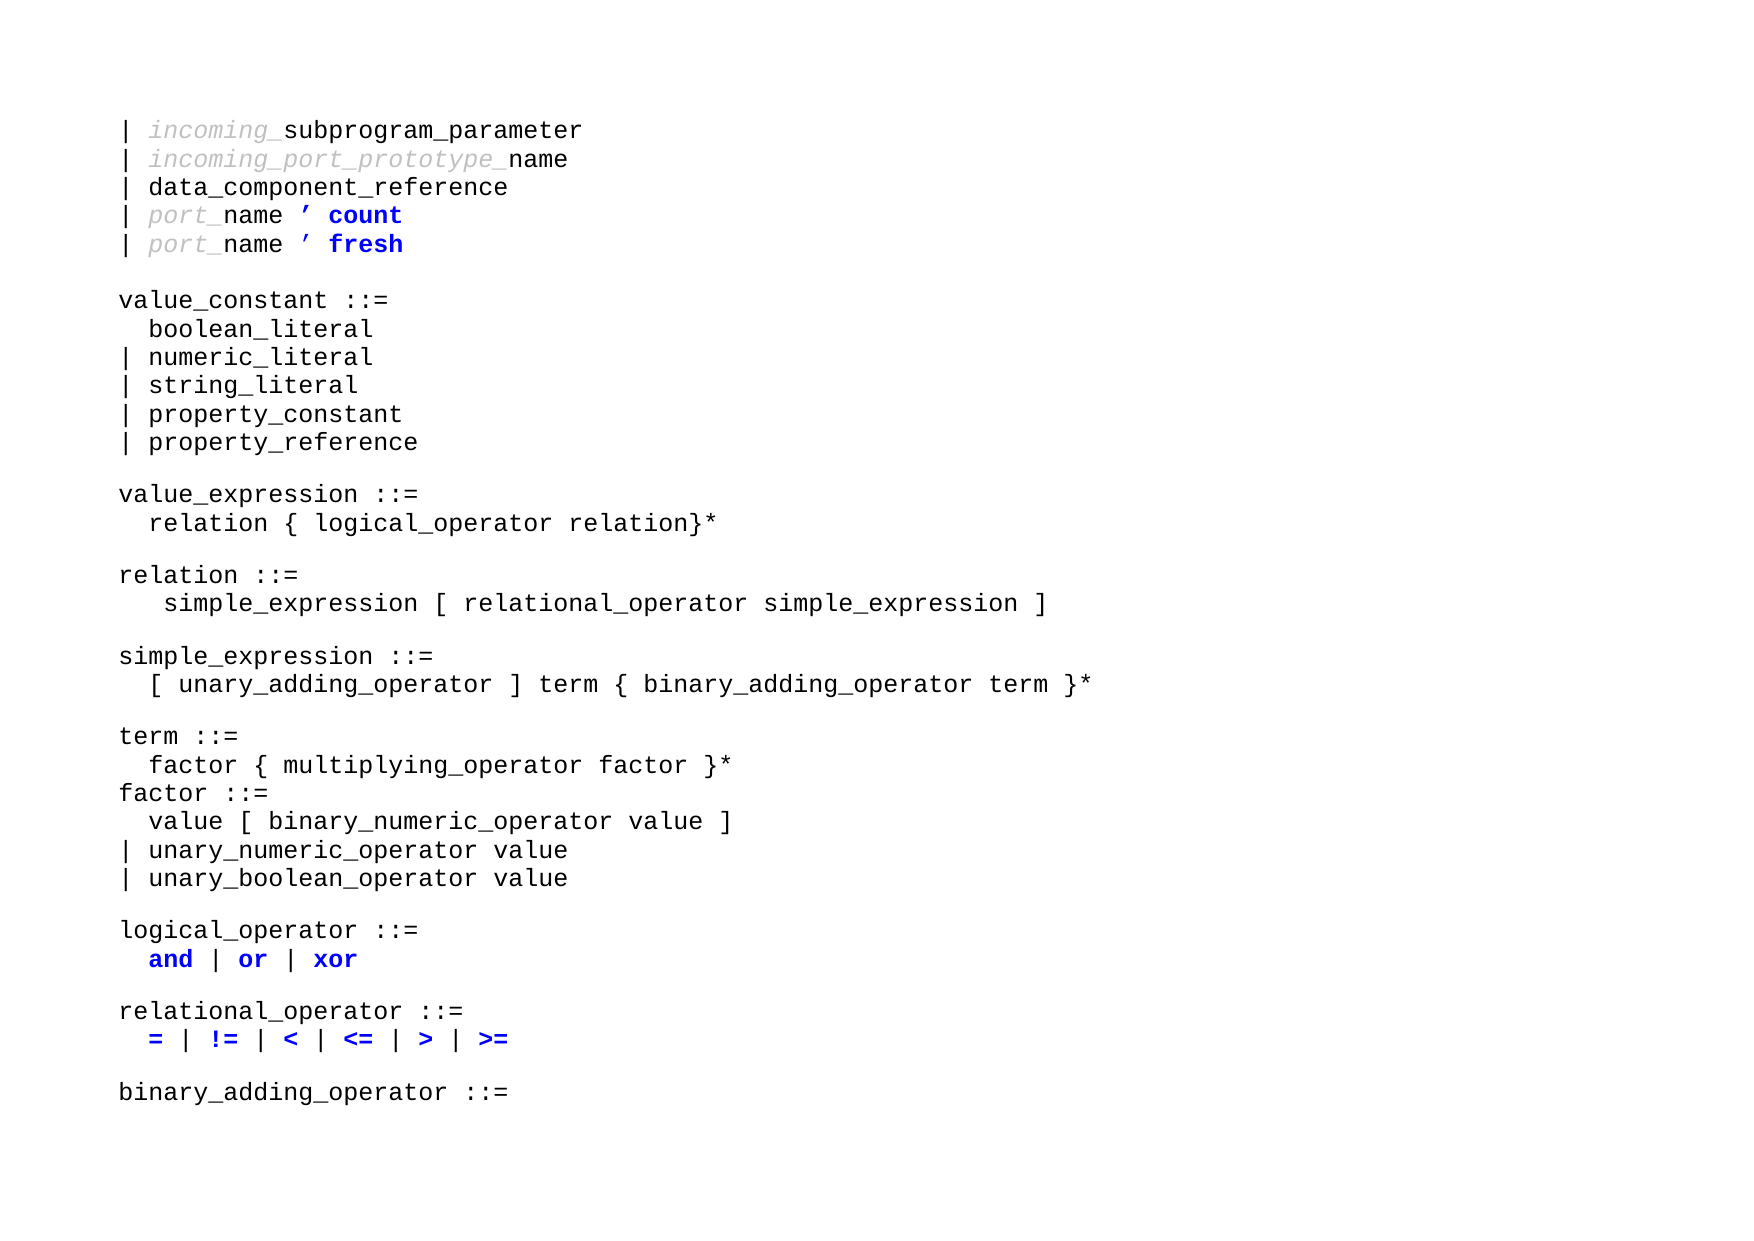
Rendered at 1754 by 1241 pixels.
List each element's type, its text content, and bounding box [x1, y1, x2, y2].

text factor ::= [118, 781, 1636, 809]
text and | or | xor [118, 946, 1636, 974]
text | property_constant [118, 401, 1636, 430]
text relation { logical_operator relation}* [118, 510, 1636, 539]
text simple_expression [ relational_operator simple_expression ] [118, 591, 1636, 619]
text value_constant ::= [118, 288, 1636, 316]
text relational_operator ::= [118, 998, 1636, 1027]
text value [ binary_numeric_operator value ] [118, 809, 1636, 837]
text logical_operator ::= [118, 918, 1636, 946]
text | data_component_reference [118, 175, 1636, 203]
text factor { multiplying_operator factor }* [118, 752, 1636, 781]
text | string_literal [118, 373, 1636, 401]
text | port_name ’ fresh [118, 231, 1636, 260]
text value_expression ::= [118, 482, 1636, 510]
text | numeric_literal [118, 345, 1636, 373]
text | property_reference [118, 430, 1636, 458]
text boolean_literal [118, 316, 1636, 345]
text | incoming_subprogram_parameter [118, 118, 1636, 146]
text term ::= [118, 724, 1636, 752]
text | port_name ’ count [118, 203, 1636, 231]
text binary_adding_operator ::= [118, 1079, 1636, 1107]
text simple_expression ::= [118, 643, 1636, 672]
text | unary_boolean_operator value [118, 866, 1636, 894]
text relation ::= [118, 563, 1636, 591]
text = | != | < | <= | > | >= [118, 1027, 1636, 1055]
text | incoming_port_prototype_name [118, 146, 1636, 175]
text | unary_numeric_operator value [118, 837, 1636, 866]
text [ unary_adding_operator ] term { binary_adding_operator term }* [118, 672, 1636, 700]
